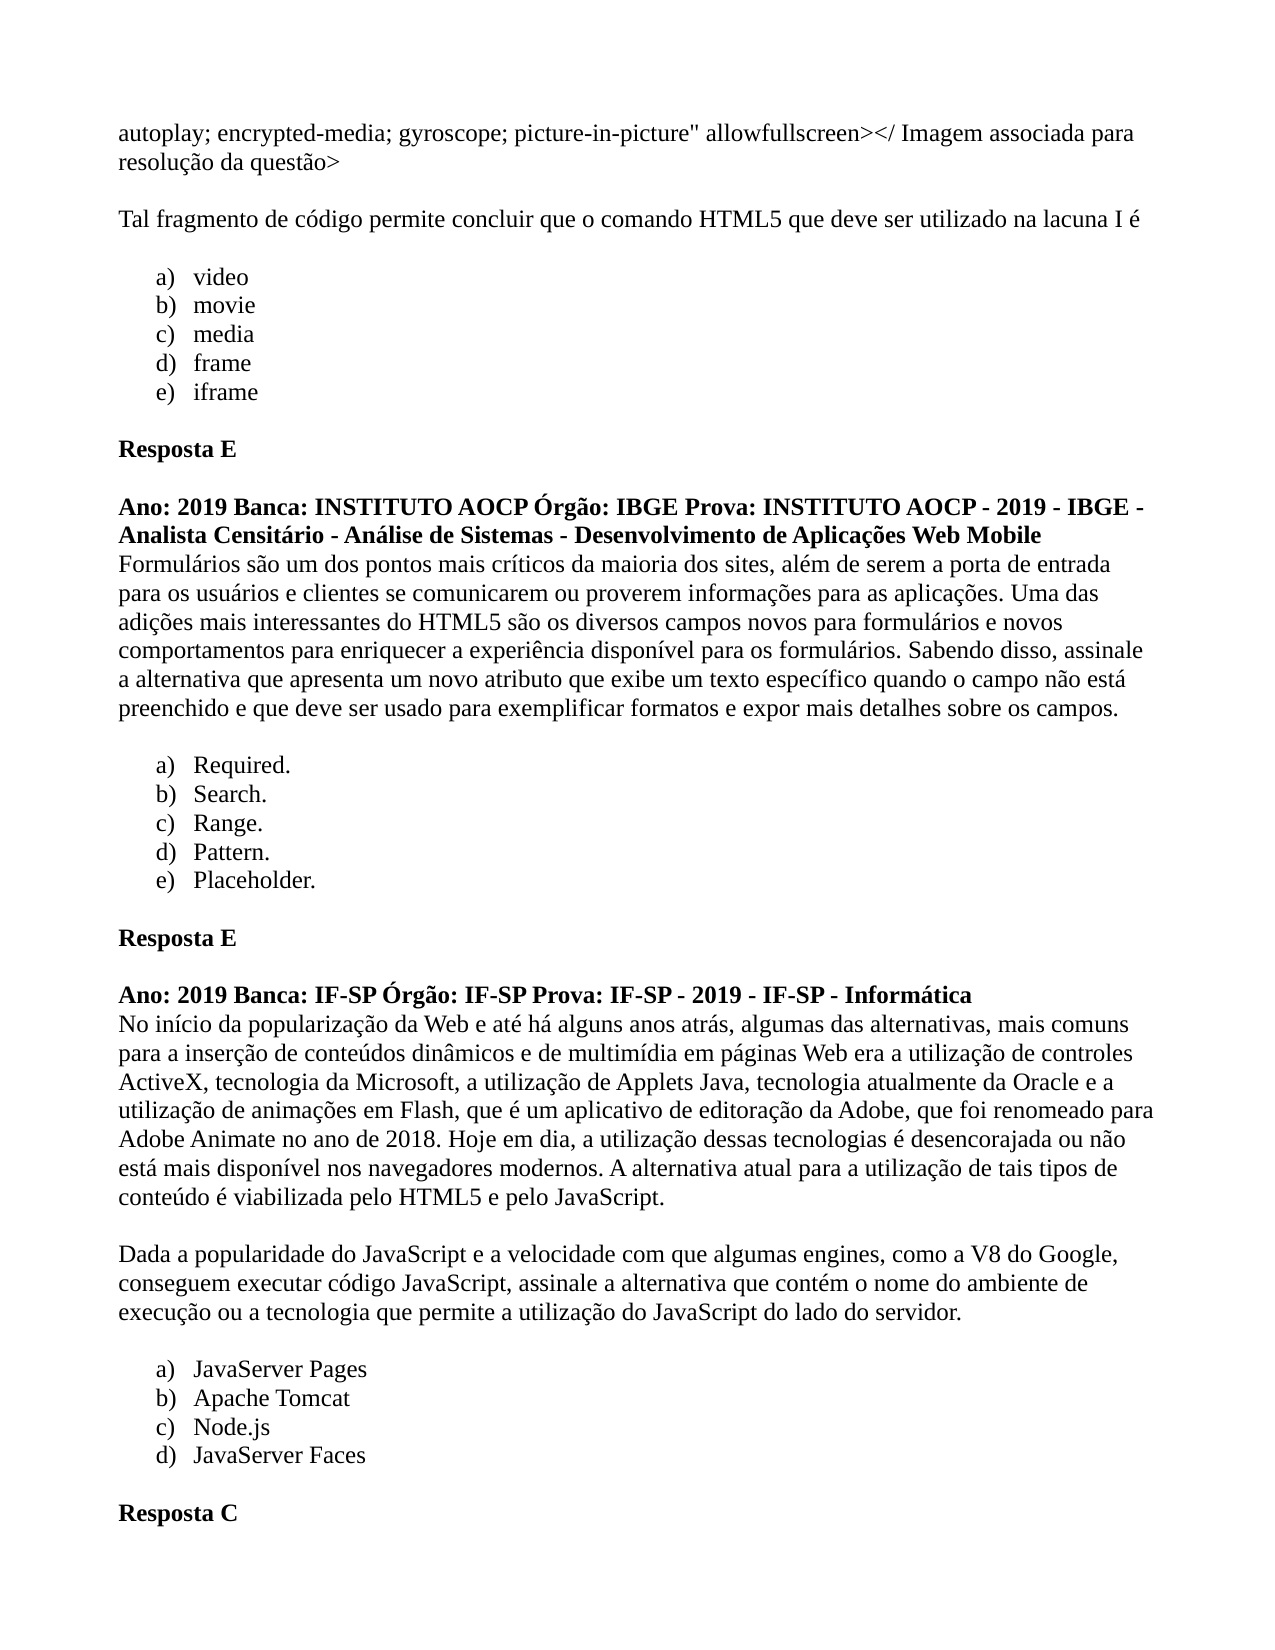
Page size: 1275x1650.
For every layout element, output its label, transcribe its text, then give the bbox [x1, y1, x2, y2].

text Tal fragmento de código permite concluir que o comando HTML5 que deve ser utilizado na lacuna I é [118, 204, 1157, 233]
text Resposta E [118, 434, 1157, 463]
list Apache Tomcat [156, 1383, 1157, 1412]
list frame [156, 348, 1157, 377]
list video [156, 262, 1157, 291]
text Formulários são um dos pontos mais críticos da maioria dos sites, além de serem a porta de entrada para os usuários e clientes se comunicarem ou proverem informações para as aplicações. Uma das adições mais interessantes do HTML5 são os diversos campos novos para formulários e novos comportamentos para enriquecer a experiência disponível para os formulários. Sabendo disso, assinale a alternativa que apresenta um novo atributo que exibe um texto específico quando o campo não está preenchido e que deve ser usado para exemplificar formatos e expor mais detalhes sobre os campos. [118, 549, 1157, 722]
text Dada a popularidade do JavaScript e a velocidade com que algumas engines, como a V8 do Google, conseguem executar código JavaScript, assinale a alternativa que contém o nome do ambiente de execução ou a tecnologia que permite a utilização do JavaScript do lado do servidor. [118, 1239, 1157, 1326]
text autoplay; encrypted-media; gyroscope; picture-in-picture" allowfullscreen></ Imagem associada para resolução da questão> [118, 118, 1157, 176]
list Search. [156, 779, 1157, 808]
list Range. [156, 808, 1157, 837]
list Required. [156, 751, 1157, 779]
list JavaServer Faces [156, 1441, 1157, 1469]
text Resposta C [118, 1498, 1157, 1527]
list Node.js [156, 1412, 1157, 1441]
text Resposta E [118, 923, 1157, 952]
list media [156, 319, 1157, 348]
text Ano: 2019 Banca: IF-SP Órgão: IF-SP Prova: IF-SP - 2019 - IF-SP - Informática [118, 981, 1157, 1009]
list Pattern. [156, 837, 1157, 866]
list JavaServer Pages [156, 1354, 1157, 1383]
list iframe [156, 377, 1157, 406]
list movie [156, 291, 1157, 319]
list Placeholder. [156, 866, 1157, 894]
text No início da popularização da Web e até há alguns anos atrás, algumas das alternativas, mais comuns para a inserção de conteúdos dinâmicos e de multimídia em páginas Web era a utilização de controles ActiveX, tecnologia da Microsoft, a utilização de Applets Java, tecnologia atualmente da Oracle e a utilização de animações em Flash, que é um aplicativo de editoração da Adobe, que foi renomeado para Adobe Animate no ano de 2018. Hoje em dia, a utilização dessas tecnologias é desencorajada ou não está mais disponível nos navegadores modernos. A alternativa atual para a utilização de tais tipos de conteúdo é viabilizada pelo HTML5 e pelo JavaScript. [118, 1009, 1157, 1211]
text Ano: 2019 Banca: INSTITUTO AOCP Órgão: IBGE Prova: INSTITUTO AOCP - 2019 - IBGE - Analista Censitário - Análise de Sistemas - Desenvolvimento de Aplicações Web Mobile [118, 492, 1157, 549]
